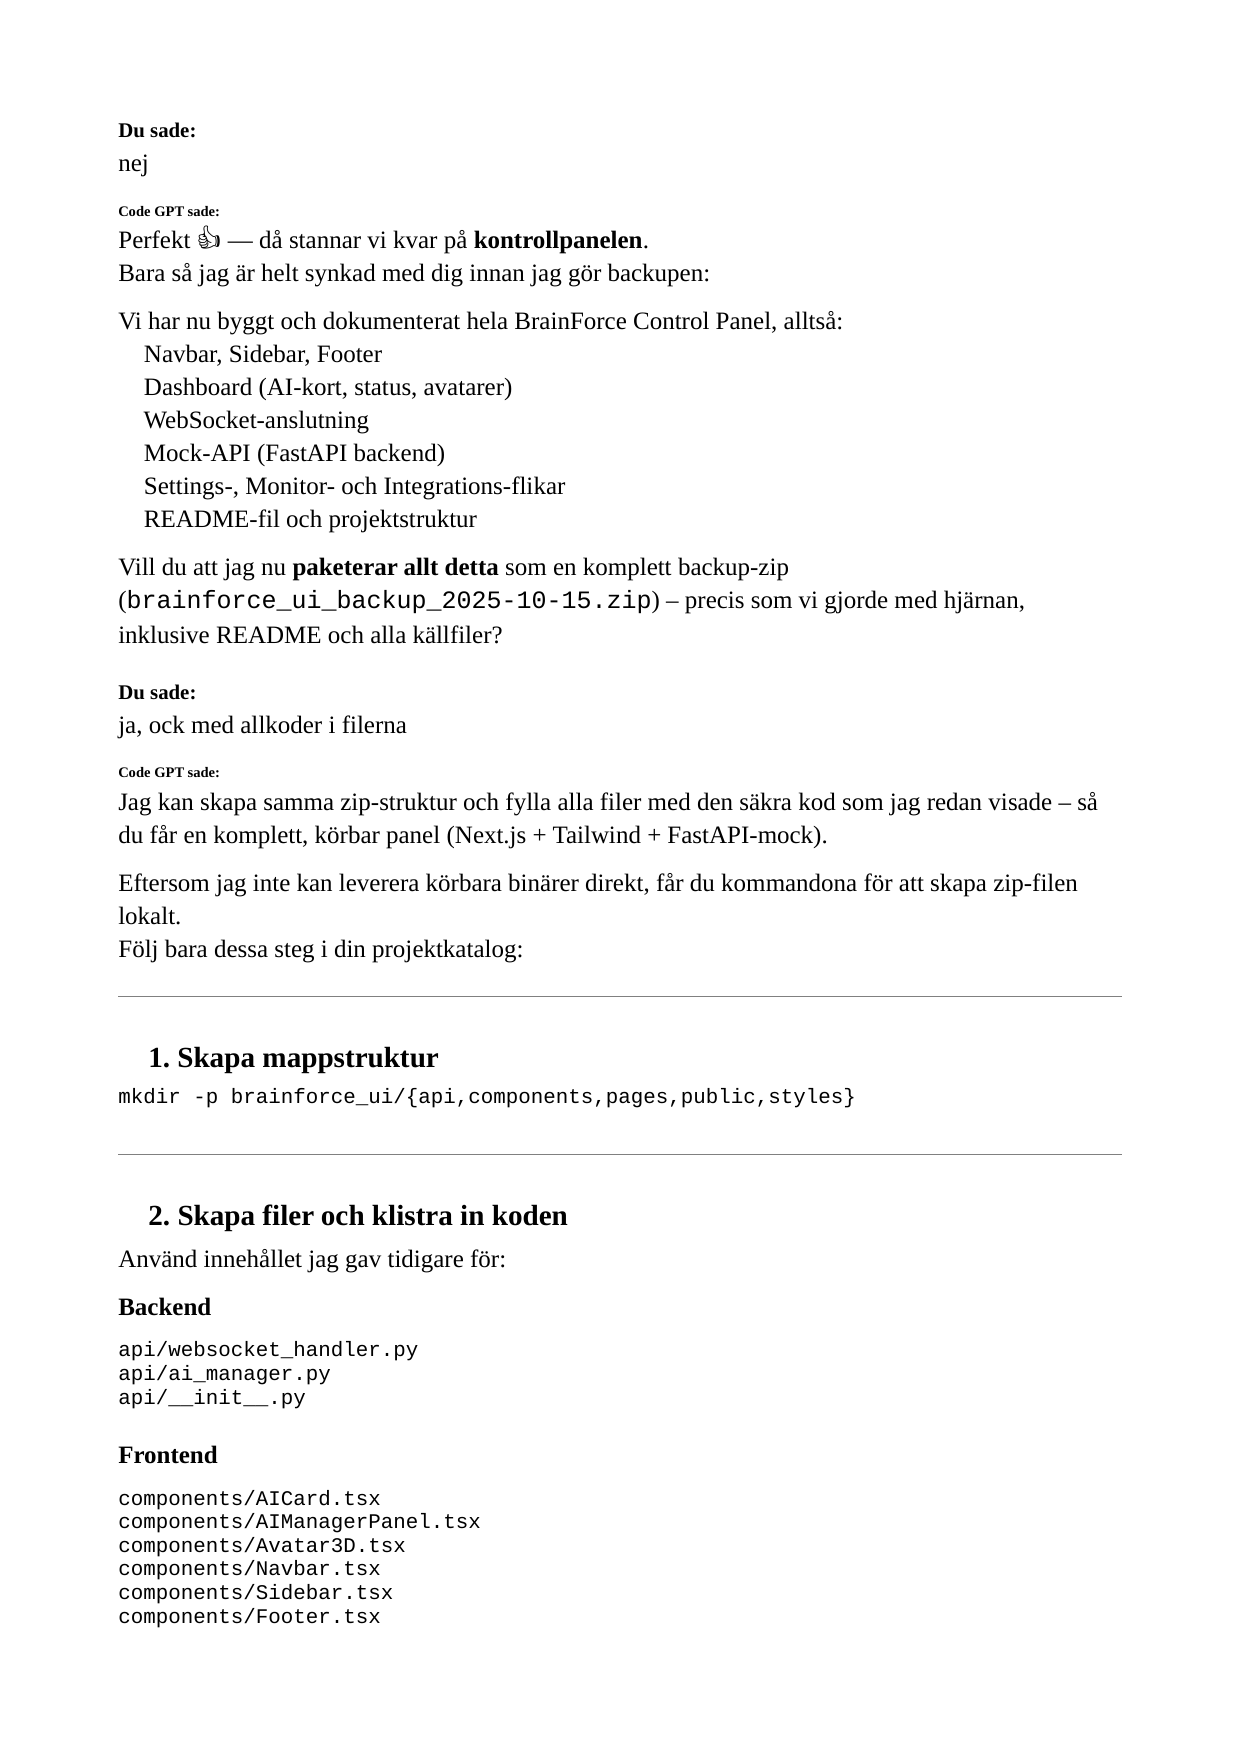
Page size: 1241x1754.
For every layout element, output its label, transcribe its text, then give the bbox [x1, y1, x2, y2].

subtitle Du sade: [118, 118, 1122, 142]
subtitle Du sade: [118, 680, 1122, 704]
text Frontend [118, 1440, 1122, 1469]
subtitle 🧱 2. Skapa filer och klistra in koden [118, 1198, 1122, 1232]
text components/Sidebar.tsx [118, 1582, 1122, 1606]
subtitle Code GPT sade: [118, 764, 1122, 781]
text api/websocket_handler.py [118, 1339, 1122, 1363]
text Vill du att jag nu paketerar allt detta som en komplett backup-zip (brainforce_ui_backup_2025-10-15.zip) – precis som vi gjorde med hjärnan, inklusive README och alla källfiler? [118, 552, 1122, 648]
text components/Avatar3D.tsx [118, 1535, 1122, 1558]
text Använd innehållet jag gav tidigare för: [118, 1244, 1122, 1273]
text components/AIManagerPanel.tsx [118, 1511, 1122, 1535]
text mkdir -p brainforce_ui/{api,components,pages,public,styles} [118, 1086, 1122, 1110]
subtitle 🧩 1. Skapa mappstruktur [118, 1040, 1122, 1074]
subtitle Code GPT sade: [118, 202, 1122, 219]
text Backend [118, 1292, 1122, 1321]
text Jag kan skapa samma zip-struktur och fylla alla filer med den säkra kod som jag redan visade – så du får en komplett, körbar panel (Next.js + Tailwind + FastAPI-mock). [118, 787, 1122, 849]
text Eftersom jag inte kan leverera körbara binärer direkt, får du kommandona för att skapa zip-filen lokalt. Följ bara dessa steg i din projektkatalog: [118, 868, 1122, 962]
text components/Navbar.tsx [118, 1558, 1122, 1582]
text components/Footer.tsx [118, 1606, 1122, 1629]
text ja, ock med allkoder i filerna [118, 710, 1122, 739]
text components/AICard.tsx [118, 1487, 1122, 1511]
text nej [118, 148, 1122, 177]
text Perfekt 👍 — då stannar vi kvar på kontrollpanelen. Bara så jag är helt synkad med dig innan jag gör backupen: [118, 225, 1122, 287]
text api/ai_manager.py [118, 1363, 1122, 1387]
text api/__init__.py [118, 1387, 1122, 1410]
text Vi har nu byggt och dokumenterat hela BrainForce Control Panel, alltså: ✅ Navbar, Sidebar, Footer ✅ Dashboard (AI-kort, status, avatarer) ✅ WebSocket-anslutning ✅ Mock-API (FastAPI backend) ✅ Settings-, Monitor- och Integrations-flikar ✅ README-fil och projektstruktur [118, 306, 1122, 533]
